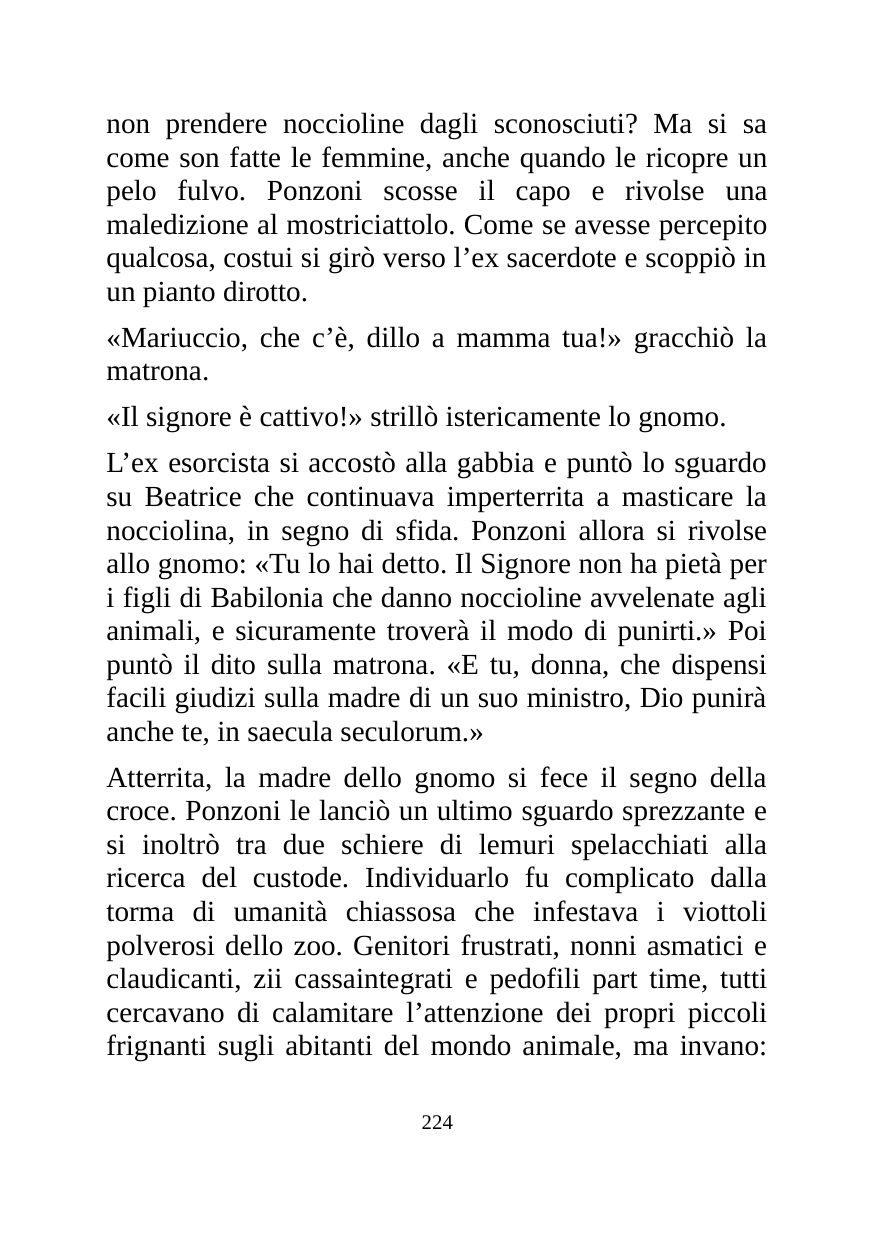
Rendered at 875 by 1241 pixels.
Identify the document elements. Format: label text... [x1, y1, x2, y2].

text L’ex esorcista si accostò alla gabbia e puntò lo sguardo su Beatrice che continuava imperterrita a masticare la nocciolina, in segno di sfida. Ponzoni allora si rivolse allo gnomo: «Tu lo hai detto. Il Signore non ha pietà per i figli di Babilonia che danno noccioline avvelenate agli animali, e sicuramente troverà il modo di punirti.» Poi puntò il dito sulla matrona. «E tu, donna, che dispensi facili giudizi sulla madre di un suo ministro, Dio punirà anche te, in saecula seculorum.» [106, 446, 768, 747]
text non prendere noccioline dagli sconosciuti? Ma si sa come son fatte le femmine, anche quando le ricopre un pelo fulvo. Ponzoni scosse il capo e rivolse una maledizione al mostriciattolo. Come se avesse percepito qualcosa, costui si girò verso l’ex sacerdote e scoppiò in un pianto dirotto. [106, 106, 768, 307]
text «Il signore è cattivo!» strillò istericamente lo gnomo. [106, 399, 768, 433]
text «Mariuccio, che c’è, dillo a mamma tua!» gracchiò la matrona. [106, 320, 768, 387]
text Atterrita, la madre dello gnomo si fece il segno della croce. Ponzoni le lanciò un ultimo sguardo sprezzante e si inoltrò tra due schiere di lemuri spelacchiati alla ricerca del custode. Individuarlo fu complicato dalla torma di umanità chiassosa che infestava i viottoli polverosi dello zoo. Genitori frustrati, nonni asmatici e claudicanti, zii cassaintegrati e pedofili part time, tutti cercavano di calamitare l’attenzione dei propri piccoli frignanti sugli abitanti del mondo animale, ma invano: [106, 760, 768, 1062]
